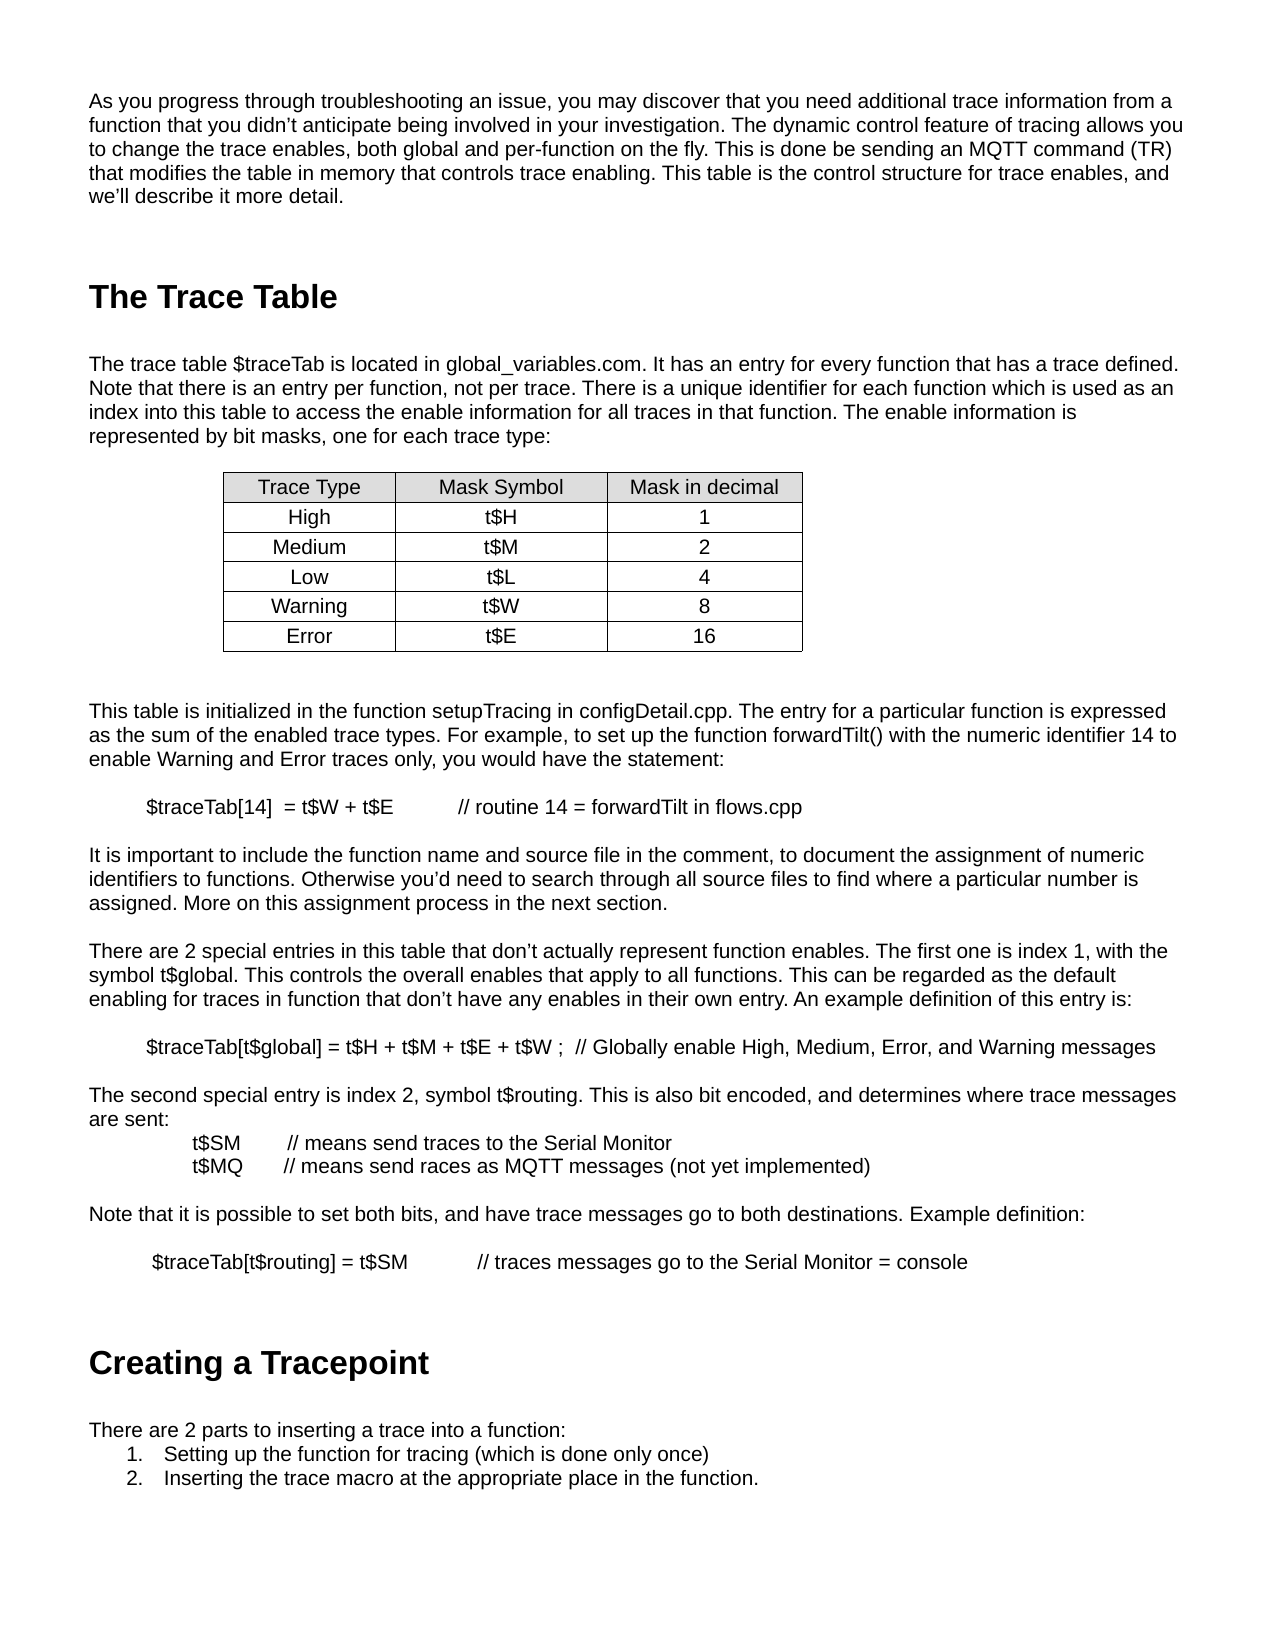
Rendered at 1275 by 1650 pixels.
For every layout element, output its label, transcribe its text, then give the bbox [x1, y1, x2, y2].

text As you progress through troubleshooting an issue, you may discover that you need additional trace information from a function that you didn’t anticipate being involved in your investigation. The dynamic control feature of tracing allows you to change the trace enables, both global and per-function on the fly. This is done be sending an MQTT command (TR) that modifies the table in memory that controls trace enabling. This table is the control structure for trace enables, and we’ll describe it more detail. [88, 88, 1186, 208]
table_cell Low [224, 562, 395, 591]
table_cell 2 [608, 533, 802, 561]
subtitle The Trace Table [88, 277, 1186, 316]
table_cell Warning [224, 592, 395, 621]
text It is important to include the function name and source file in the comment, to document the assignment of numeric identifiers to functions. Otherwise you’d need to search through all source files to find where a particular number is assigned. More on this assignment process in the next section. [88, 843, 1186, 915]
table_header Mask Symbol [396, 473, 607, 502]
text Note that it is possible to set both bits, and have trace messages go to both destinations. Example definition: [88, 1202, 1186, 1226]
text t$MQ // means send races as MQTT messages (not yet implemented) [88, 1154, 1186, 1178]
table_cell 4 [608, 562, 802, 591]
text This table is initialized in the function setupTracing in configDetail.cpp. The entry for a particular function is expressed as the sum of the enabled trace types. For example, to set up the function forwardTilt() with the numeric identifier 14 to enable Warning and Error traces only, you would have the statement: [88, 699, 1186, 771]
table_cell t$E [396, 622, 607, 651]
text There are 2 special entries in this table that don’t actually represent function enables. The first one is index 1, with the symbol t$global. This controls the overall enables that apply to all functions. This can be regarded as the default enabling for traces in function that don’t have any enables in their own entry. An example definition of this entry is: [88, 939, 1186, 1011]
table_cell t$M [396, 533, 607, 561]
list Setting up the function for tracing (which is done only once) [126, 1442, 1186, 1466]
table_cell t$W [396, 592, 607, 621]
table_cell Error [224, 622, 395, 651]
table_cell High [224, 503, 395, 532]
table_header Trace Type [224, 473, 395, 502]
table_header Mask in decimal [608, 473, 802, 502]
text $traceTab[t$routing] = t$SM // traces messages go to the Serial Monitor = console [88, 1250, 1186, 1274]
list Inserting the trace macro at the appropriate place in the function. [126, 1466, 1186, 1490]
table_cell t$L [396, 562, 607, 591]
text t$SM // means send traces to the Serial Monitor [88, 1130, 1186, 1154]
text There are 2 parts to inserting a trace into a function: [88, 1418, 1186, 1442]
table_cell 16 [608, 622, 802, 651]
table_cell Medium [224, 533, 395, 561]
text $traceTab[t$global] = t$H + t$M + t$E + t$W ; // Globally enable High, Medium, Error, and Warning messages [88, 1034, 1186, 1058]
text The trace table $traceTab is located in global_variables.com. It has an entry for every function that has a trace defined. Note that there is an entry per function, not per trace. There is a unique identifier for each function which is used as an index into this table to access the enable information for all traces in that function. The enable information is represented by bit masks, one for each trace type: [88, 352, 1186, 448]
text The second special entry is index 2, symbol t$routing. This is also bit encoded, and determines where trace messages are sent: [88, 1082, 1186, 1130]
table_cell t$H [396, 503, 607, 532]
subtitle Creating a Tracepoint [88, 1343, 1186, 1381]
text $traceTab[14] = t$W + t$E // routine 14 = forwardTilt in flows.cpp [88, 795, 1186, 819]
table_cell 1 [608, 503, 802, 532]
table_cell 8 [608, 592, 802, 621]
